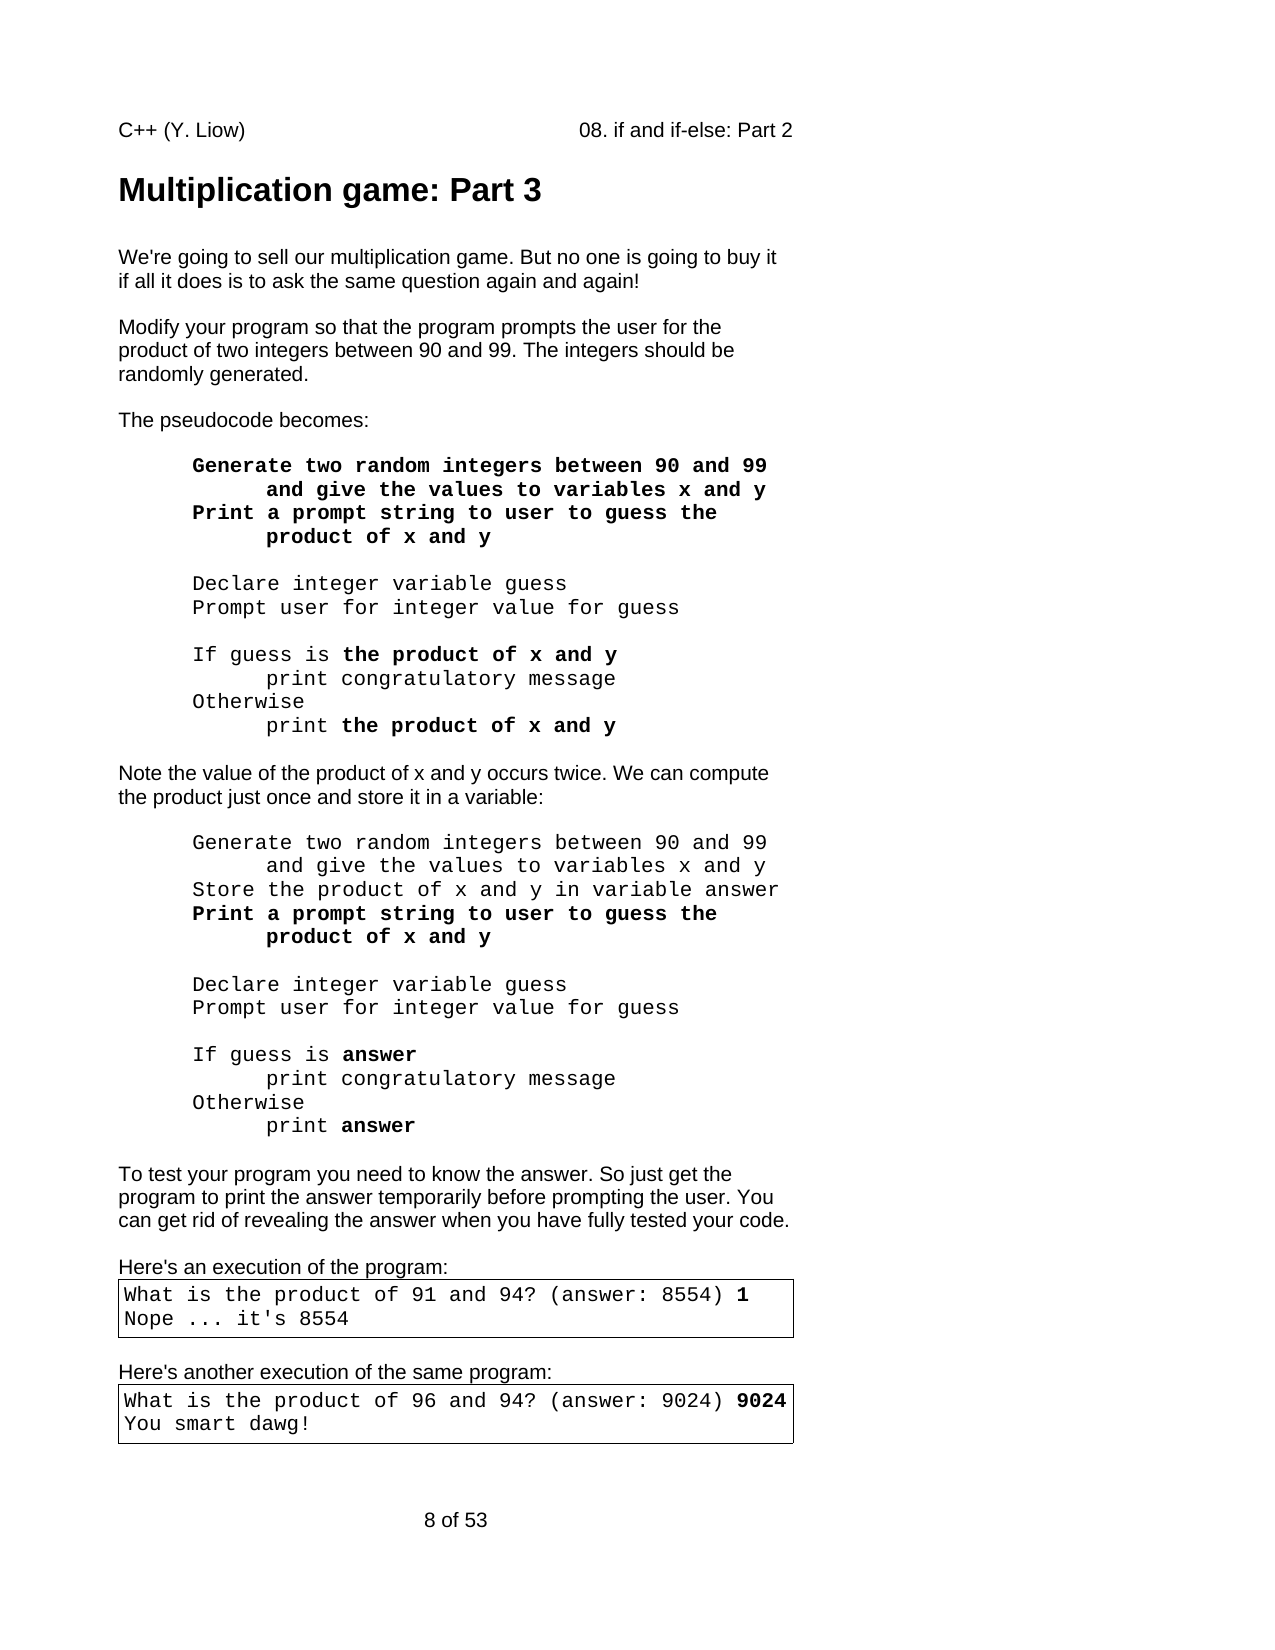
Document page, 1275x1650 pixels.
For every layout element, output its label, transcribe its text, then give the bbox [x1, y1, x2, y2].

table_header What is the product of 91 and 94? (answer: 8554) 1 Nope ... it's 8554 [119, 1280, 793, 1337]
text and give the values to variables x and y [118, 479, 793, 502]
text The pseudocode becomes: [118, 408, 793, 432]
text We're going to sell our multiplication game. But no one is going to buy it if all it does is to ask the same question again and again! [118, 246, 793, 292]
text Multiplication game: Part 3 [118, 171, 793, 208]
text Generate two random integers between 90 and 99 [118, 832, 793, 855]
text product of x and y [118, 526, 793, 549]
text Note the value of the product of x and y occurs twice. We can compute the product just once and store it in a variable: [118, 762, 793, 808]
text Prompt user for integer value for guess [118, 597, 793, 621]
text print congratulatory message [118, 1068, 793, 1092]
text Declare integer variable guess [118, 573, 793, 597]
text print the product of x and y [118, 715, 793, 739]
text If guess is answer [118, 1044, 793, 1068]
text Print a prompt string to user to guess the [118, 502, 793, 526]
text Here's another execution of the same program: [118, 1361, 793, 1384]
text product of x and y [118, 926, 793, 950]
text Otherwise [118, 1092, 793, 1115]
text print congratulatory message [118, 668, 793, 691]
text Prompt user for integer value for guess [118, 997, 793, 1021]
text If guess is the product of x and y [118, 644, 793, 668]
text Otherwise [118, 691, 793, 715]
text Modify your program so that the program prompts the user for the product of two integers between 90 and 99. The integers should be randomly generated. [118, 316, 793, 385]
text print answer [118, 1115, 793, 1139]
text Store the product of x and y in variable answer [118, 879, 793, 903]
text and give the values to variables x and y [118, 855, 793, 879]
text To test your program you need to know the answer. So just get the program to print the answer temporarily before prompting the user. You can get rid of revealing the answer when you have fully tested your code. [118, 1162, 793, 1232]
text Here's an execution of the program: [118, 1255, 793, 1278]
text Declare integer variable guess [118, 973, 793, 997]
text Print a prompt string to user to guess the [118, 903, 793, 926]
table_header What is the product of 96 and 94? (answer: 9024) 9024 You smart dawg! [119, 1385, 793, 1443]
text Generate two random integers between 90 and 99 [118, 455, 793, 479]
